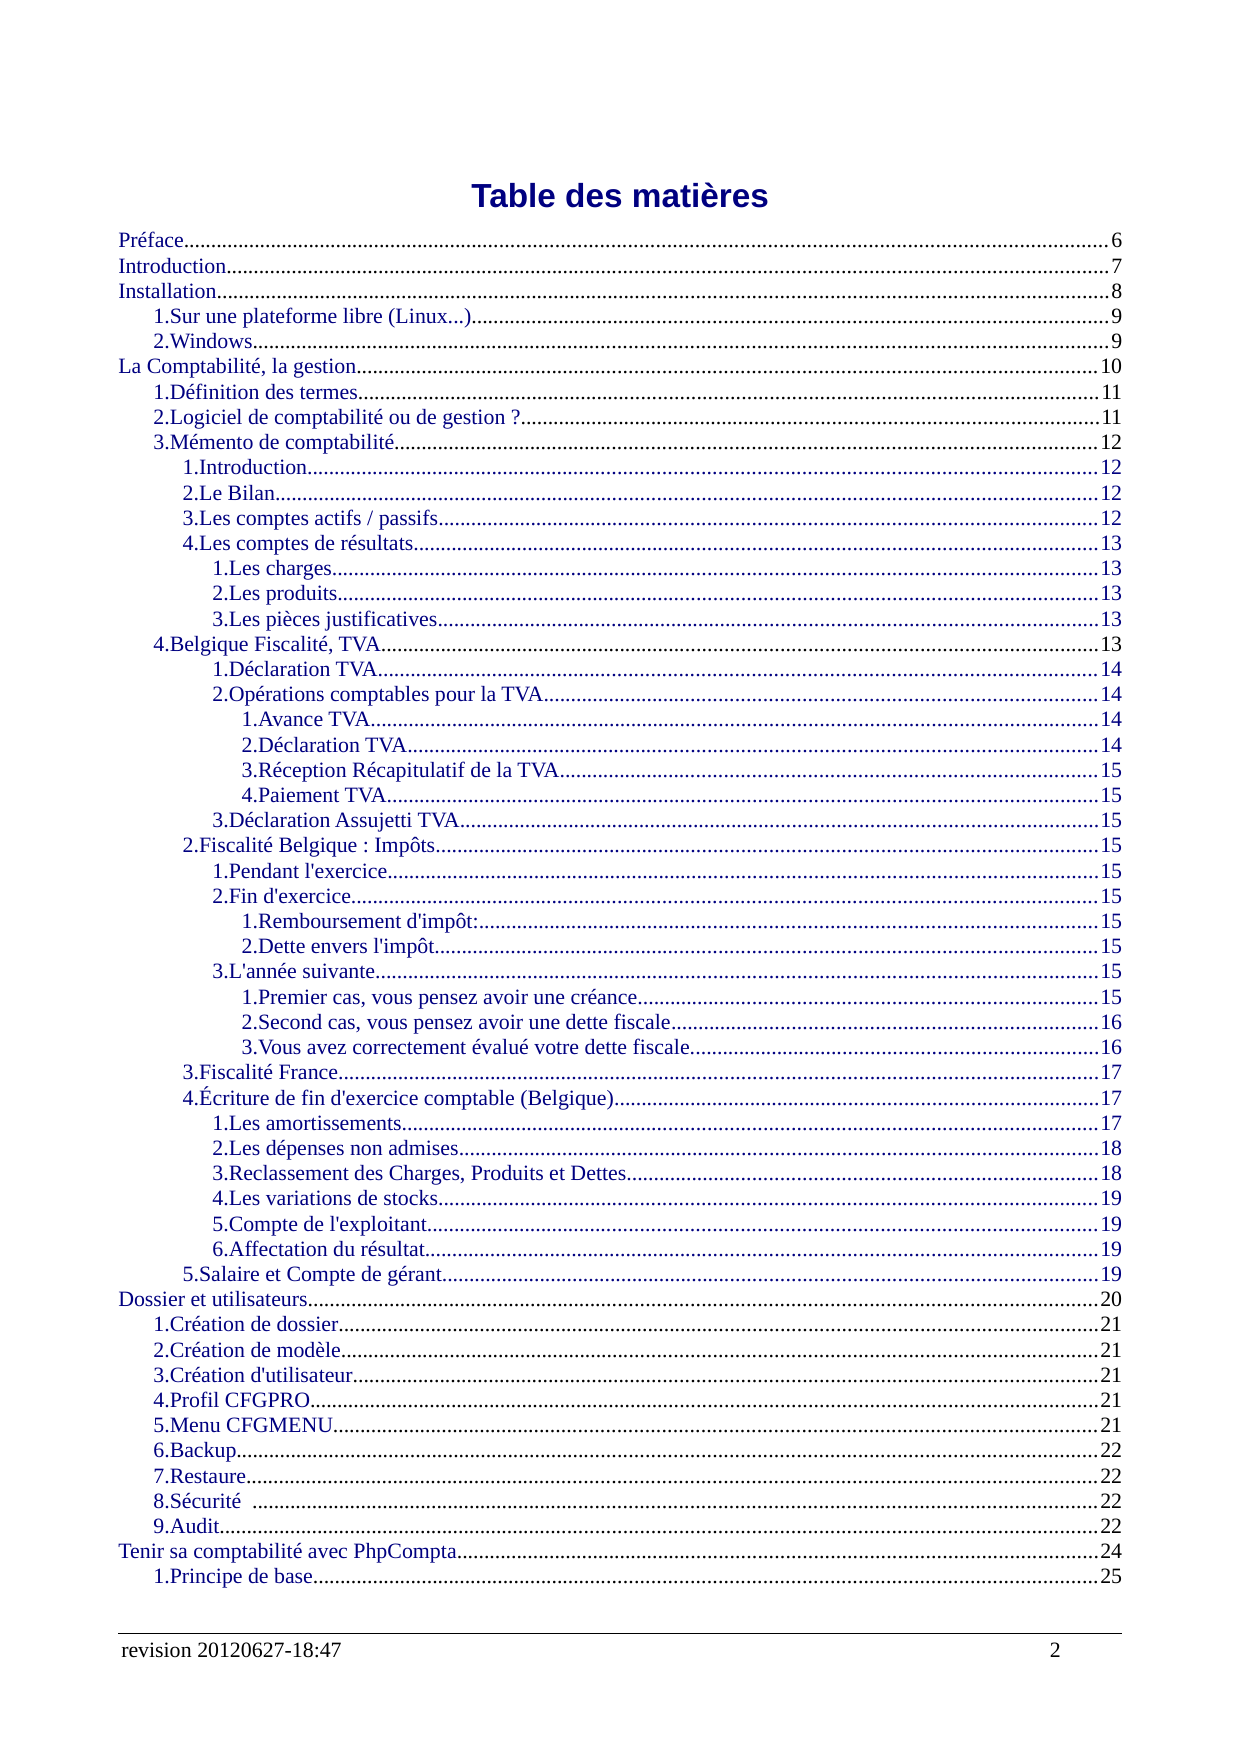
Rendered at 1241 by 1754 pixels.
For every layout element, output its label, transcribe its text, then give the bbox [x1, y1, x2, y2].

text 2.Dette envers l'impôt 15 [236, 933, 1122, 958]
text 2.Création de modèle 21 [148, 1337, 1122, 1362]
text 1.Principe de base 25 [148, 1563, 1122, 1589]
text 3.Les comptes actifs / passifs 12 [177, 505, 1122, 530]
text 5.Salaire et Compte de gérant 19 [177, 1261, 1122, 1286]
text 3.Mémento de comptabilité 12 [148, 429, 1122, 454]
text 1.Premier cas, vous pensez avoir une créance. 15 [236, 984, 1122, 1009]
text 6.Backup 22 [148, 1437, 1122, 1463]
text 7.Restaure 22 [148, 1463, 1122, 1488]
text 4.Les variations de stocks 19 [207, 1185, 1122, 1211]
text Préface 6 [118, 227, 1122, 253]
text 2.Les produits 13 [207, 580, 1122, 606]
text 1.Remboursement d'impôt: 15 [236, 908, 1122, 933]
text 4.Belgique Fiscalité, TVA 13 [148, 631, 1122, 656]
text 1.Définition des termes 11 [148, 379, 1122, 404]
text 2.Logiciel de comptabilité ou de gestion ? 11 [148, 404, 1122, 429]
text 1.Sur une plateforme libre (Linux...) 9 [148, 303, 1122, 328]
text 1.Les amortissements 17 [207, 1110, 1122, 1135]
text 8.Sécurité 22 [148, 1488, 1122, 1513]
text 2.Le Bilan 12 [177, 479, 1122, 505]
text 9.Audit 22 [148, 1513, 1122, 1538]
text 1.Déclaration TVA 14 [207, 656, 1122, 681]
text 1.Les charges 13 [207, 555, 1122, 580]
text 1.Introduction 12 [177, 454, 1122, 479]
text 1.Avance TVA 14 [236, 706, 1122, 732]
text Installation 8 [118, 278, 1122, 303]
text Tenir sa comptabilité avec PhpCompta 24 [118, 1538, 1122, 1563]
text 2.Second cas, vous pensez avoir une dette fiscale 16 [236, 1009, 1122, 1034]
text 3.Reclassement des Charges, Produits et Dettes 18 [207, 1160, 1122, 1185]
text 5.Menu CFGMENU 21 [148, 1412, 1122, 1437]
text 2.Fiscalité Belgique : Impôts 15 [177, 832, 1122, 858]
text 3.Les pièces justificatives 13 [207, 606, 1122, 631]
text 4.Les comptes de résultats 13 [177, 530, 1122, 555]
text 3.Fiscalité France 17 [177, 1059, 1122, 1084]
subtitle Table des matières [118, 176, 1122, 215]
text 1.Pendant l'exercice 15 [207, 858, 1122, 883]
text 3.Déclaration Assujetti TVA 15 [207, 807, 1122, 832]
text La Comptabilité, la gestion 10 [118, 353, 1122, 379]
text 3.Réception Récapitulatif de la TVA 15 [236, 757, 1122, 782]
text 3.Vous avez correctement évalué votre dette fiscale. 16 [236, 1034, 1122, 1059]
text 4.Écriture de fin d'exercice comptable (Belgique) 17 [177, 1084, 1122, 1110]
text 4.Profil CFGPRO 21 [148, 1387, 1122, 1412]
text 5.Compte de l'exploitant 19 [207, 1211, 1122, 1236]
text 2.Opérations comptables pour la TVA 14 [207, 681, 1122, 706]
text Introduction 7 [118, 253, 1122, 278]
text 3.Création d'utilisateur 21 [148, 1362, 1122, 1387]
text 4.Paiement TVA 15 [236, 782, 1122, 807]
text 6.Affectation du résultat 19 [207, 1236, 1122, 1261]
text 2.Déclaration TVA 14 [236, 732, 1122, 757]
text 2.Fin d'exercice 15 [207, 883, 1122, 908]
text 3.L'année suivante 15 [207, 958, 1122, 984]
text 2.Les dépenses non admises 18 [207, 1135, 1122, 1160]
text 1.Création de dossier 21 [148, 1311, 1122, 1337]
text Dossier et utilisateurs 20 [118, 1286, 1122, 1311]
text 2.Windows 9 [148, 328, 1122, 353]
